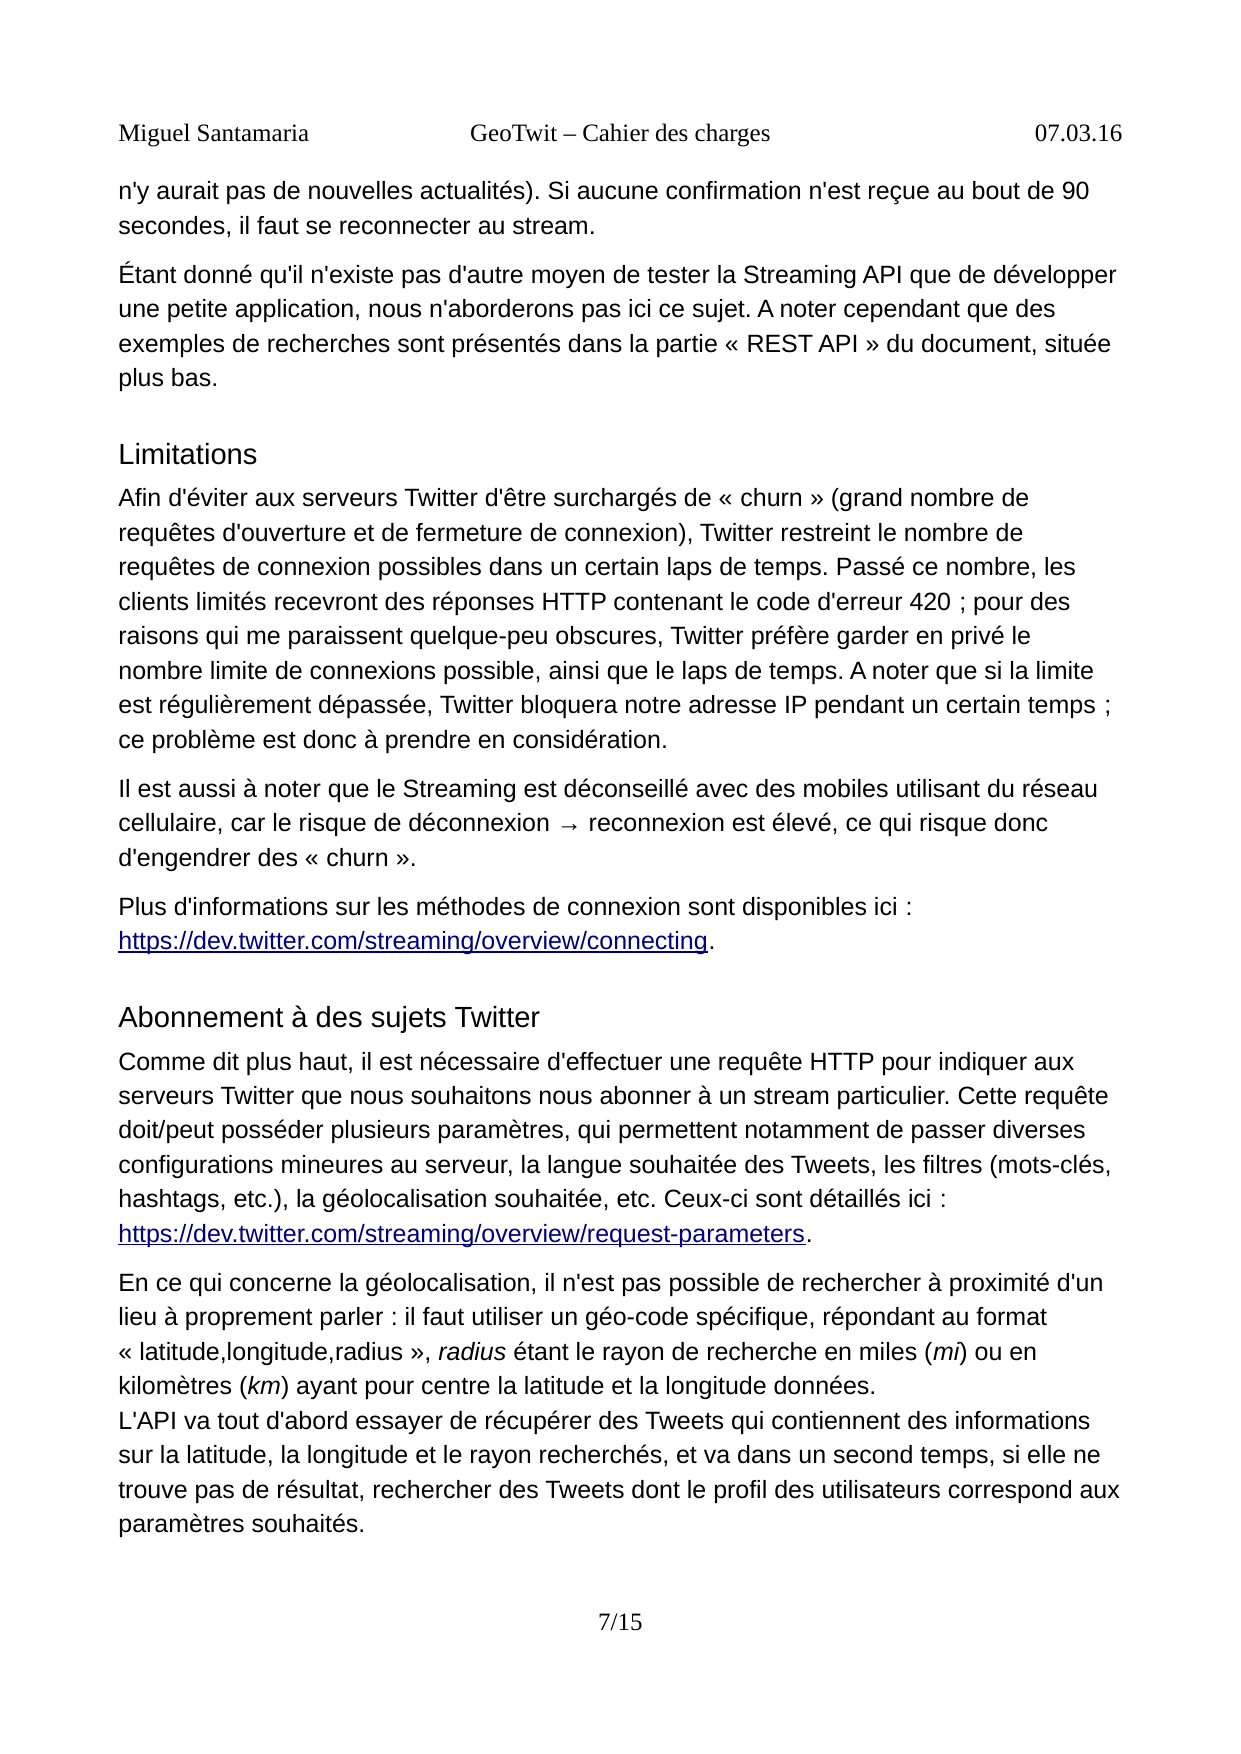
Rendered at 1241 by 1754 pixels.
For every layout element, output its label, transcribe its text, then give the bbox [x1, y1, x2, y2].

text Il est aussi à noter que le Streaming est déconseillé avec des mobiles utilisant du réseau cellulaire, car le risque de déconnexion → reconnexion est élevé, ce qui risque donc d'engendrer des « churn ». [118, 774, 1122, 872]
text Comme dit plus haut, il est nécessaire d'effectuer une requête HTTP pour indiquer aux serveurs Twitter que nous souhaitons nous abonner à un stream particulier. Cette requête doit/peut posséder plusieurs paramètres, qui permettent notamment de passer diverses configurations mineures au serveur, la langue souhaitée des Tweets, les filtres (mots-clés, hashtags, etc.), la géolocalisation souhaitée, etc. Ceux-ci sont détaillés ici : https://dev.twitter.com/streaming/overview/request-parameters. [118, 1046, 1122, 1248]
text n'y aurait pas de nouvelles actualités). Si aucune confirmation n'est reçue au bout de 90 secondes, il faut se reconnecter au stream. [118, 176, 1122, 239]
text Afin d'éviter aux serveurs Twitter d'être surchargés de « churn » (grand nombre de requêtes d'ouverture et de fermeture de connexion), Twitter restreint le nombre de requêtes de connexion possibles dans un certain laps de temps. Passé ce nombre, les clients limités recevront des réponses HTTP contenant le code d'erreur 420 ; pour des raisons qui me paraissent quelque-peu obscures, Twitter préfère garder en privé le nombre limite de connexions possible, ainsi que le laps de temps. A noter que si la limite est régulièrement dépassée, Twitter bloquera notre adresse IP pendant un certain temps ; ce problème est donc à prendre en considération. [118, 483, 1122, 753]
text Étant donné qu'il n'existe pas d'autre moyen de tester la Streaming API que de développer une petite application, nous n'aborderons pas ici ce sujet. A noter cependant que des exemples de recherches sont présentés dans la partie « REST API » du document, située plus bas. [118, 260, 1122, 392]
subtitle Abonnement à des sujets Twitter [118, 1000, 1122, 1034]
subtitle Limitations [118, 437, 1122, 471]
text Plus d'informations sur les méthodes de connexion sont disponibles ici : https://dev.twitter.com/streaming/overview/connecting. [118, 892, 1122, 955]
text En ce qui concerne la géolocalisation, il n'est pas possible de rechercher à proximité d'un lieu à proprement parler : il faut utiliser un géo-code spécifique, répondant au format « latitude,longitude,radius », radius étant le rayon de recherche en miles (mi) ou en kilomètres (km) ayant pour centre la latitude et la longitude données. L'API va tout d'abord essayer de récupérer des Tweets qui contiennent des informations sur la latitude, la longitude et le rayon recherchés, et va dans un second temps, si elle ne trouve pas de résultat, rechercher des Tweets dont le profil des utilisateurs correspond aux paramètres souhaités. [118, 1268, 1122, 1538]
